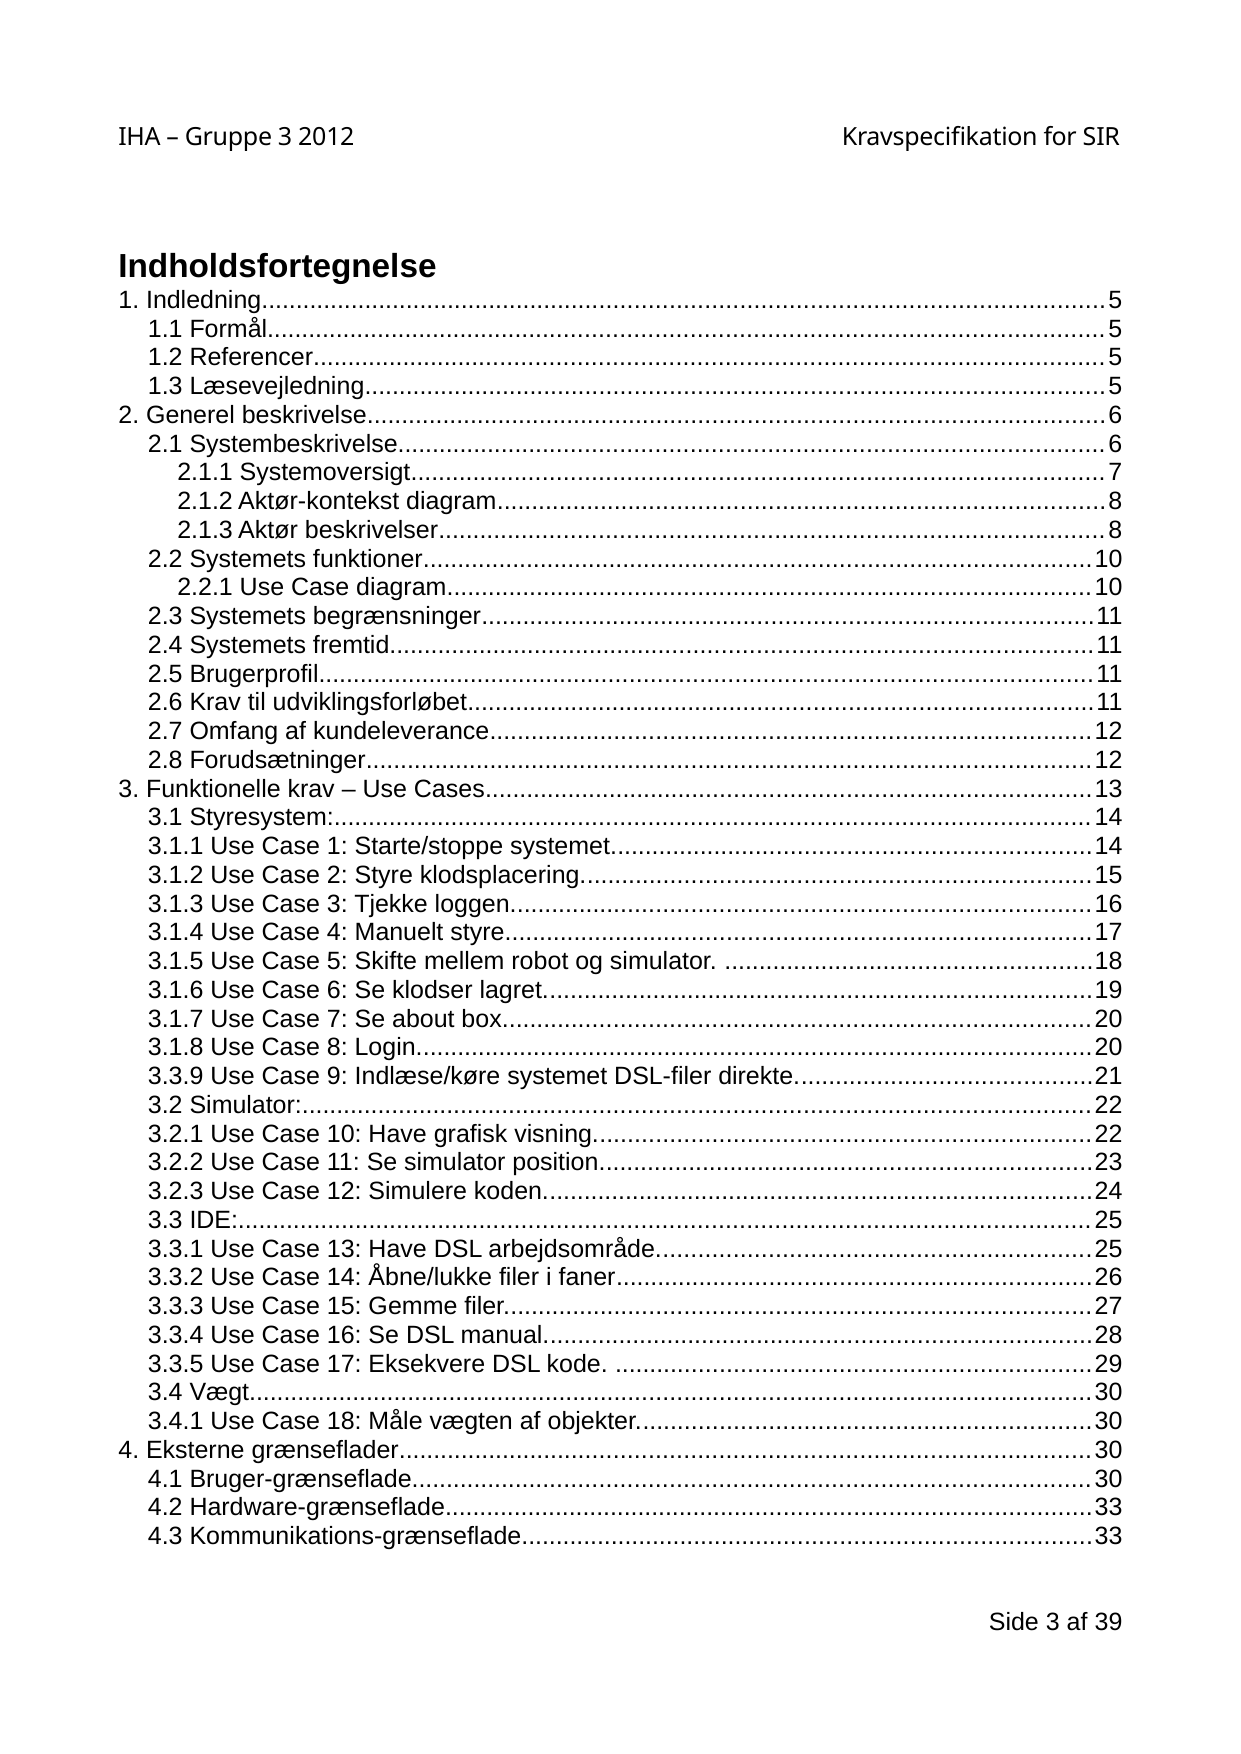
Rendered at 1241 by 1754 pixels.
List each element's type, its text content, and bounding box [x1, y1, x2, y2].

text 2.2.1 Use Case diagram 10 [177, 572, 1122, 601]
text 3.3.4 Use Case 16: Se DSL manual. 28 [148, 1320, 1122, 1348]
text 3.1.7 Use Case 7: Se about box. 20 [148, 1003, 1122, 1032]
text 2.3 Systemets begrænsninger 11 [148, 601, 1122, 630]
text 3.2.3 Use Case 12: Simulere koden. 24 [148, 1176, 1122, 1205]
text 3.3.9 Use Case 9: Indlæse/køre systemet DSL-filer direkte. 21 [148, 1061, 1122, 1090]
text 2.7 Omfang af kundeleverance 12 [148, 716, 1122, 745]
text 2.4 Systemets fremtid 11 [148, 630, 1122, 658]
text 3.1 Styresystem: 14 [148, 802, 1122, 831]
subtitle Indholdsfortegnelse [118, 246, 1122, 285]
text 2.5 Brugerprofil 11 [148, 658, 1122, 687]
text 3.3.5 Use Case 17: Eksekvere DSL kode. 29 [148, 1348, 1122, 1377]
text 3.3 IDE: 25 [148, 1205, 1122, 1233]
text 3.1.2 Use Case 2: Styre klodsplacering. 15 [148, 860, 1122, 888]
text 1.3 Læsevejledning 5 [148, 371, 1122, 400]
text 3.4.1 Use Case 18: Måle vægten af objekter. 30 [148, 1406, 1122, 1435]
text 3. Funktionelle krav – Use Cases 13 [118, 773, 1122, 802]
text 2. Generel beskrivelse 6 [118, 400, 1122, 428]
text 2.2 Systemets funktioner 10 [148, 543, 1122, 572]
text 2.6 Krav til udviklingsforløbet 11 [148, 687, 1122, 716]
text 3.1.5 Use Case 5: Skifte mellem robot og simulator. 18 [148, 946, 1122, 975]
text 3.4 Vægt 30 [148, 1377, 1122, 1406]
text 3.1.1 Use Case 1: Starte/stoppe systemet. 14 [148, 831, 1122, 860]
text 3.2 Simulator: 22 [148, 1090, 1122, 1118]
text 3.2.2 Use Case 11: Se simulator position. 23 [148, 1147, 1122, 1176]
text 3.3.1 Use Case 13: Have DSL arbejdsområde. 25 [148, 1233, 1122, 1262]
text 1.1 Formål 5 [148, 313, 1122, 342]
text 3.1.4 Use Case 4: Manuelt styre. 17 [148, 917, 1122, 946]
text 2.1.2 Aktør-kontekst diagram 8 [177, 486, 1122, 515]
text 3.1.8 Use Case 8: Login. 20 [148, 1032, 1122, 1061]
text 1. Indledning 5 [118, 285, 1122, 313]
text 1.2 Referencer 5 [148, 342, 1122, 371]
text 2.1 Systembeskrivelse 6 [148, 428, 1122, 457]
text 4.2 Hardware-grænseflade 33 [148, 1492, 1122, 1521]
text 2.1.1 Systemoversigt 7 [177, 457, 1122, 486]
text 3.2.1 Use Case 10: Have grafisk visning. 22 [148, 1118, 1122, 1147]
text 3.3.3 Use Case 15: Gemme filer. 27 [148, 1291, 1122, 1320]
text 4.1 Bruger-grænseflade 30 [148, 1463, 1122, 1492]
text 4.3 Kommunikations-grænseflade 33 [148, 1521, 1122, 1550]
text 3.3.2 Use Case 14: Åbne/lukke filer i faner 26 [148, 1262, 1122, 1291]
text 2.1.3 Aktør beskrivelser 8 [177, 515, 1122, 543]
text 3.1.6 Use Case 6: Se klodser lagret. 19 [148, 975, 1122, 1003]
text 3.1.3 Use Case 3: Tjekke loggen. 16 [148, 888, 1122, 917]
text 2.8 Forudsætninger 12 [148, 745, 1122, 773]
text 4. Eksterne grænseflader 30 [118, 1435, 1122, 1463]
